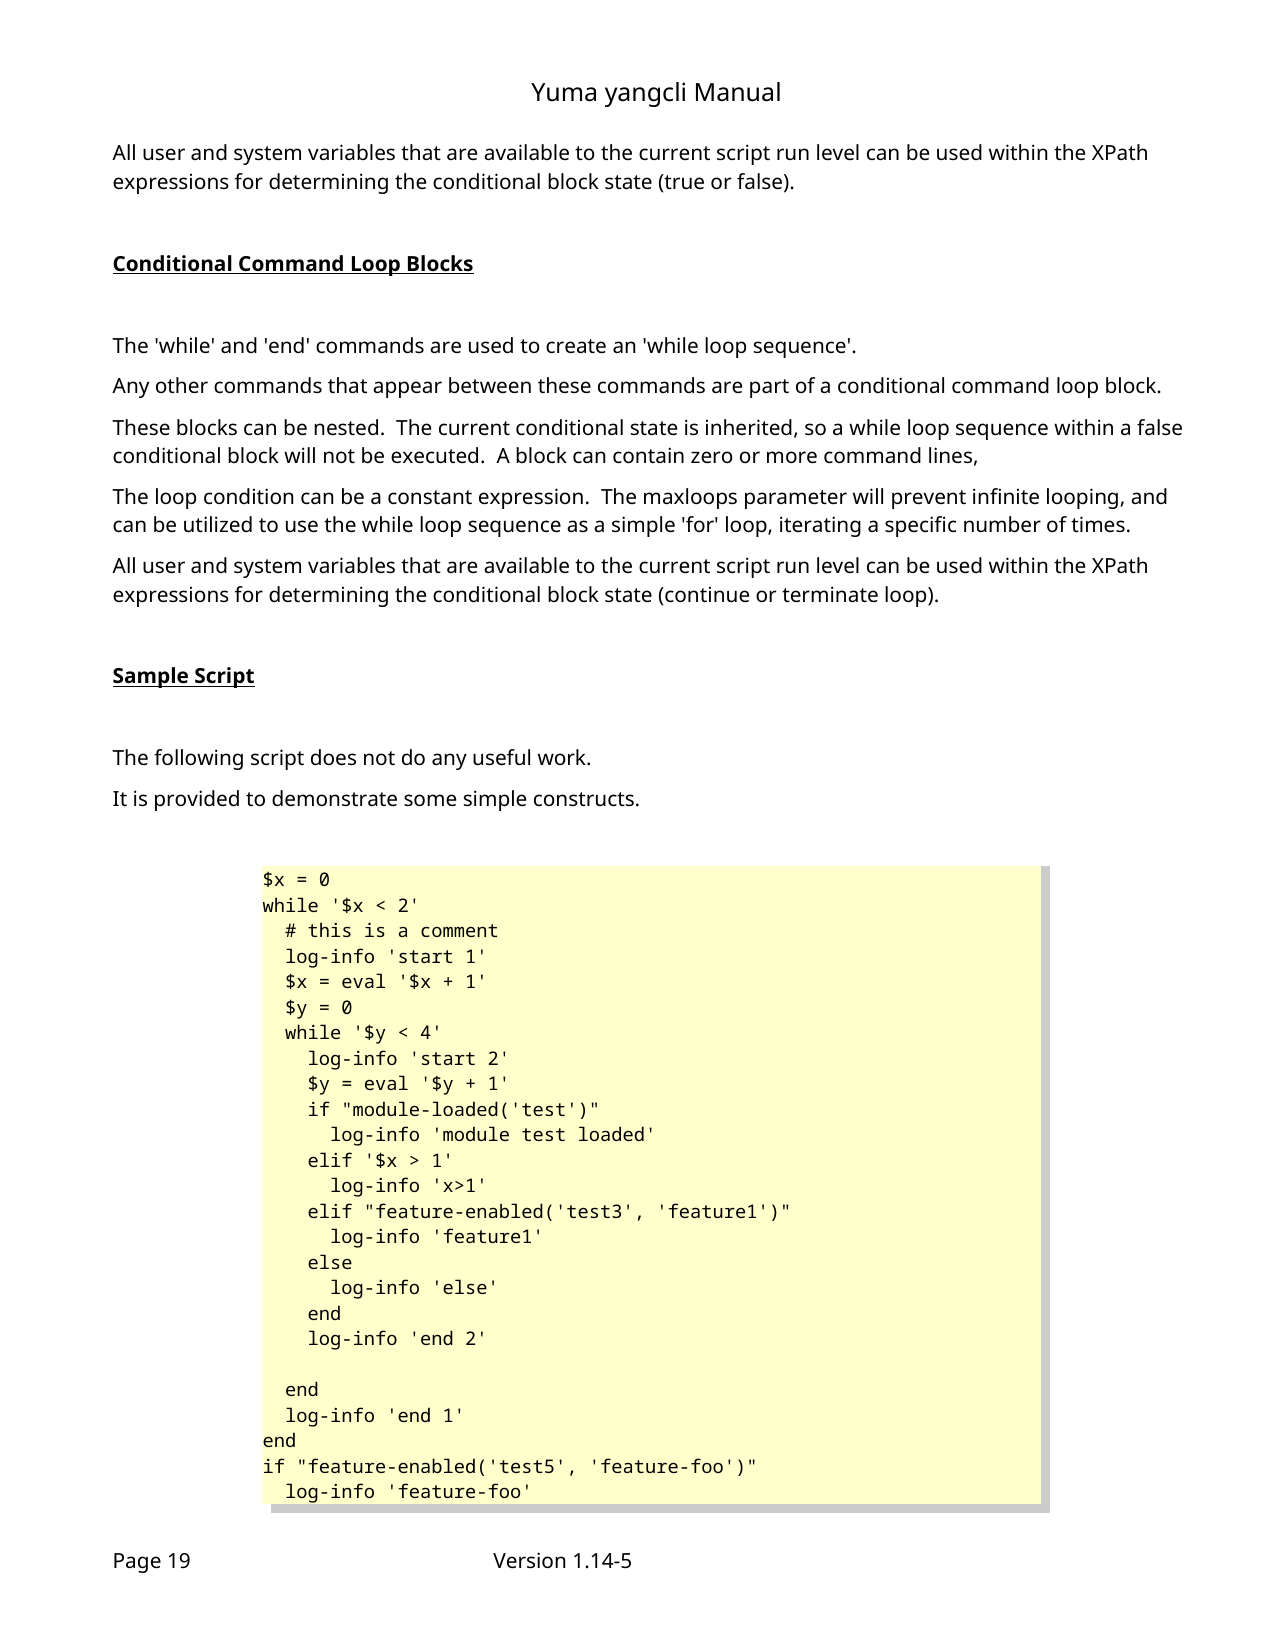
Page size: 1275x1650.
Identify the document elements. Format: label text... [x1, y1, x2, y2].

text else [262, 1249, 1041, 1275]
text $y = 0 [262, 994, 1041, 1019]
text log-info 'else' [262, 1275, 1041, 1300]
text if "feature-enabled('test5', 'feature-foo')" [262, 1453, 1041, 1479]
text while '$x < 2' [262, 892, 1041, 917]
text elif '$x > 1' [262, 1147, 1041, 1173]
text elif "feature-enabled('test3', 'feature1')" [262, 1198, 1041, 1224]
text end [262, 1300, 1041, 1326]
text The loop condition can be a constant expression. The maxloops parameter will prevent infinite looping, and can be utilized to use the while loop sequence as a simple 'for' loop, iterating a specific number of times. [112, 482, 1200, 539]
text $y = eval '$y + 1' [262, 1071, 1041, 1096]
text end [262, 1377, 1041, 1402]
text The following script does not do any useful work. [112, 743, 1200, 772]
text Conditional Command Loop Blocks [112, 249, 1200, 277]
text log-info 'x>1' [262, 1173, 1041, 1198]
text log-info 'feature-foo' [262, 1479, 1041, 1504]
text log-info 'end 1' [262, 1402, 1041, 1428]
text All user and system variables that are available to the current script run level can be used within the XPath expressions for determining the conditional block state (continue or terminate loop). [112, 551, 1200, 608]
text log-info 'start 1' [262, 943, 1041, 968]
text while '$y < 4' [262, 1019, 1041, 1045]
text Sample Script [112, 662, 1200, 690]
text log-info 'feature1' [262, 1224, 1041, 1249]
text log-info 'end 2' [262, 1326, 1041, 1351]
text It is provided to demonstrate some simple constructs. [112, 784, 1200, 813]
text $x = 0 [262, 866, 1041, 892]
text log-info 'start 2' [262, 1045, 1041, 1071]
text log-info 'module test loaded' [262, 1122, 1041, 1147]
text These blocks can be nested. The current conditional state is inherited, so a while loop sequence within a false conditional block will not be executed. A block can contain zero or more command lines, [112, 413, 1200, 469]
text Any other commands that appear between these commands are part of a conditional command loop block. [112, 372, 1200, 400]
text end [262, 1428, 1041, 1453]
text if "module-loaded('test')" [262, 1096, 1041, 1122]
text The 'while' and 'end' commands are used to create an 'while loop sequence'. [112, 331, 1200, 359]
text All user and system variables that are available to the current script run level can be used within the XPath expressions for determining the conditional block state (true or false). [112, 138, 1200, 195]
text $x = eval '$x + 1' [262, 968, 1041, 994]
text # this is a comment [262, 917, 1041, 943]
